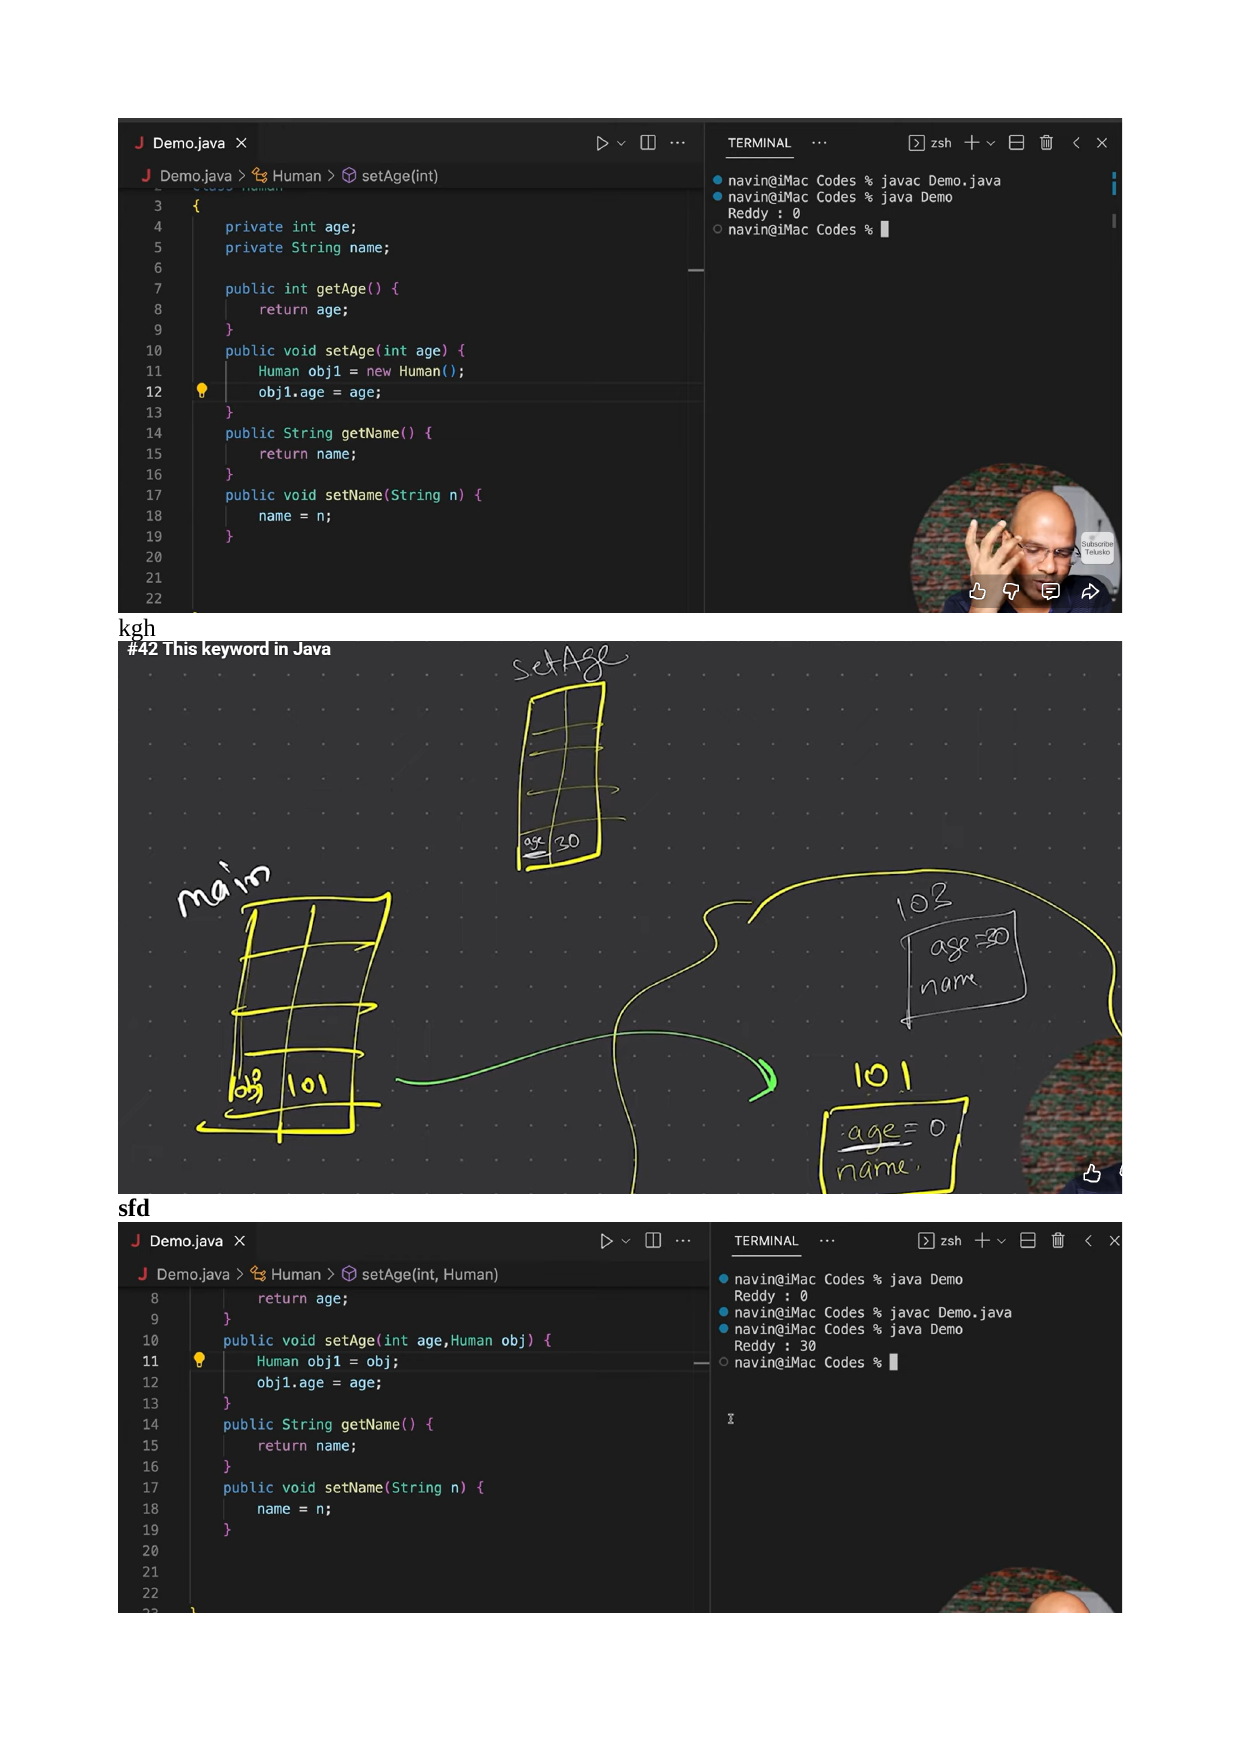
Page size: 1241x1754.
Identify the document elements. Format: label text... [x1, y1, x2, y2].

picture [118, 118, 1123, 613]
picture [118, 641, 1123, 1194]
picture [118, 1222, 1123, 1613]
text sfd [118, 1194, 1122, 1222]
text kgh [118, 613, 1122, 641]
